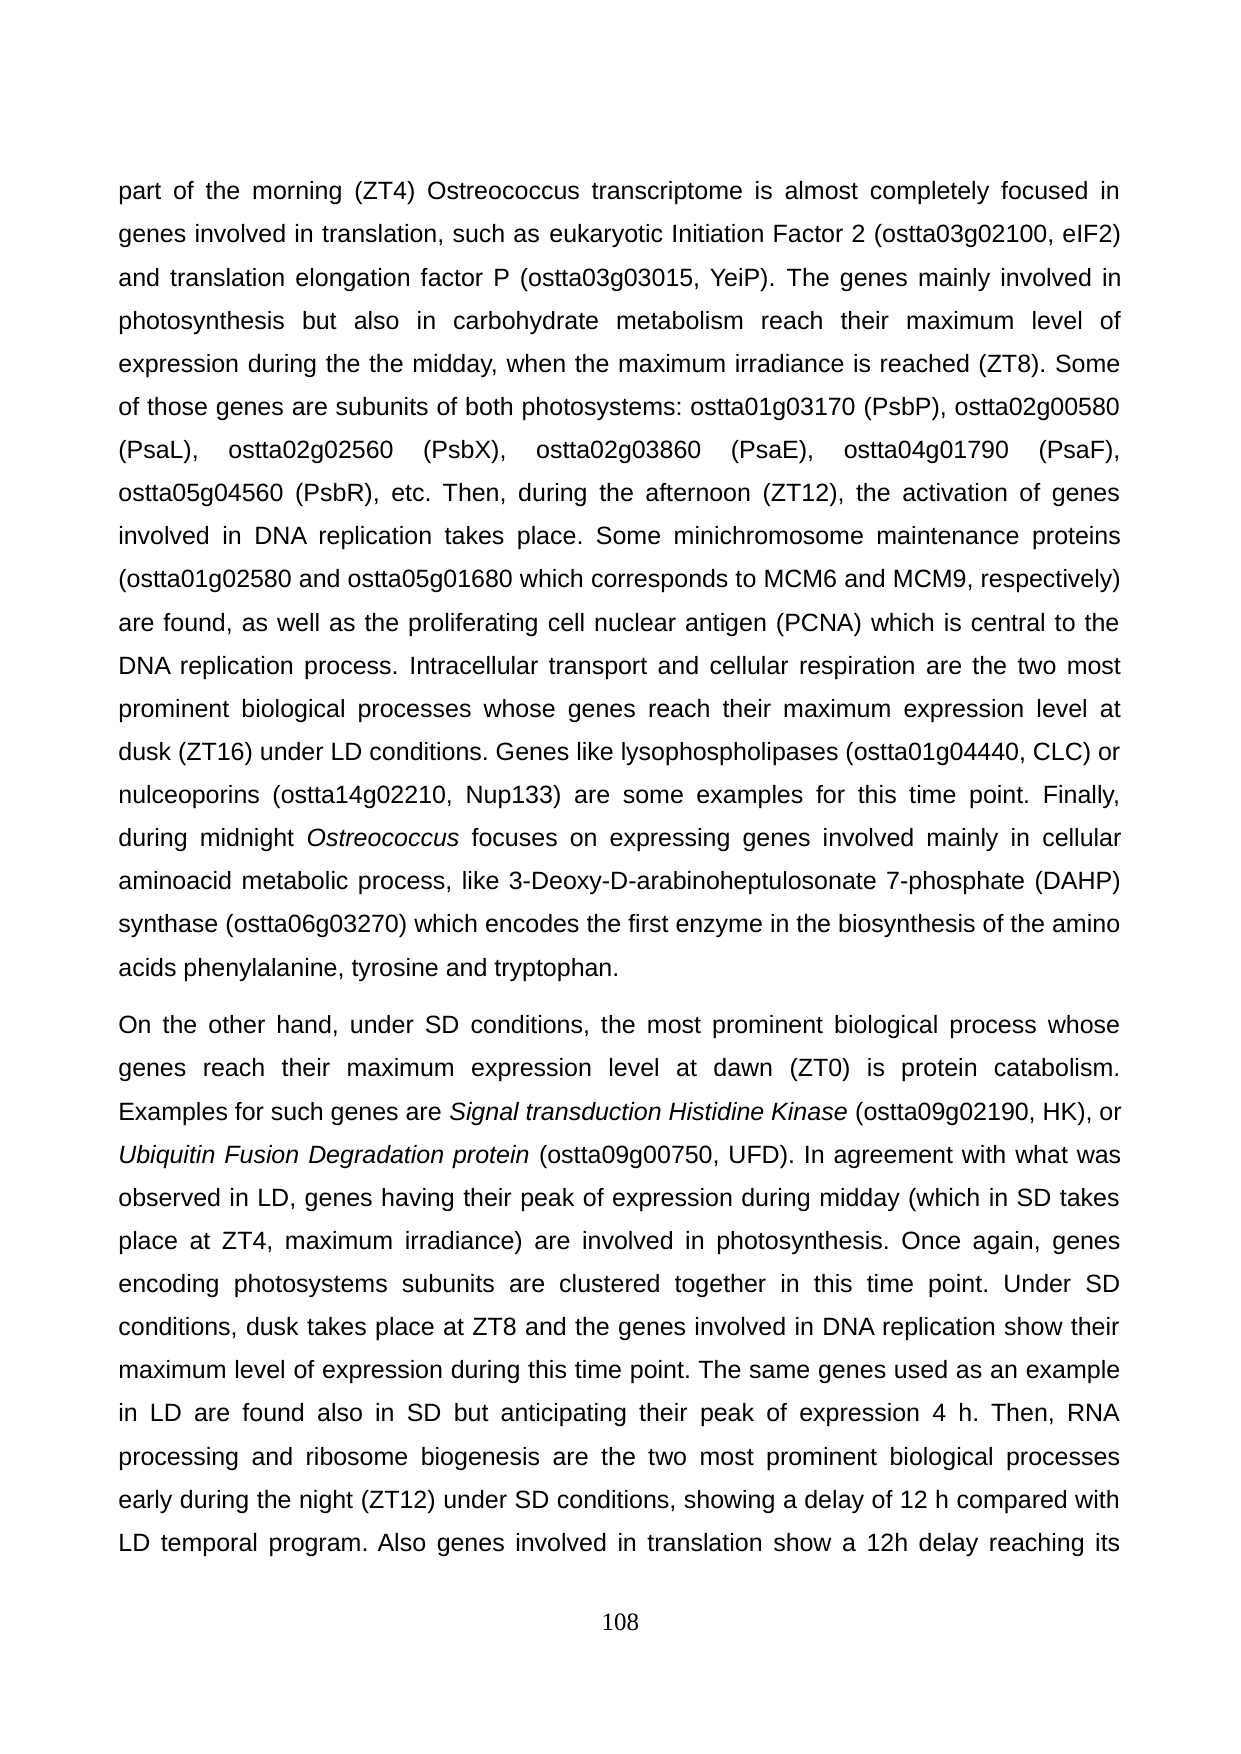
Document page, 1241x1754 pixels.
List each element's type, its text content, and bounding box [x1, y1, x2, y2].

text On the other hand, under SD conditions, the most prominent biological process whose genes reach their maximum expression level at dawn (ZT0) is protein catabolism. Examples for such genes are Signal transduction Histidine Kinase (ostta09g02190, HK), or Ubiquitin Fusion Degradation protein (ostta09g00750, UFD). In agreement with what was observed in LD, genes having their peak of expression during midday (which in SD takes place at ZT4, maximum irradiance) are involved in photosynthesis. Once again, genes encoding photosystems subunits are clustered together in this time point. Under SD conditions, dusk takes place at ZT8 and the genes involved in DNA replication show their maximum level of expression during this time point. The same genes used as an example in LD are found also in SD but anticipating their peak of expression 4 h. Then, RNA processing and ribosome biogenesis are the two most prominent biological processes early during the night (ZT12) under SD conditions, showing a delay of 12 h compared with LD temporal program. Also genes involved in translation show a 12h delay reaching its [118, 1010, 1122, 1557]
text part of the morning (ZT4) Ostreococcus transcriptome is almost completely focused in genes involved in translation, such as eukaryotic Initiation Factor 2 (ostta03g02100, eIF2) and translation elongation factor P (ostta03g03015, YeiP). The genes mainly involved in photosynthesis but also in carbohydrate metabolism reach their maximum level of expression during the the midday, when the maximum irradiance is reached (ZT8). Some of those genes are subunits of both photosystems: ostta01g03170 (PsbP), ostta02g00580 (PsaL), ostta02g02560 (PsbX), ostta02g03860 (PsaE), ostta04g01790 (PsaF), ostta05g04560 (PsbR), etc. Then, during the afternoon (ZT12), the activation of genes involved in DNA replication takes place. Some minichromosome maintenance proteins (ostta01g02580 and ostta05g01680 which corresponds to MCM6 and MCM9, respectively) are found, as well as the proliferating cell nuclear antigen (PCNA) which is central to the DNA replication process. Intracellular transport and cellular respiration are the two most prominent biological processes whose genes reach their maximum expression level at dusk (ZT16) under LD conditions. Genes like lysophospholipases (ostta01g04440, CLC) or nulceoporins (ostta14g02210, Nup133) are some examples for this time point. Finally, during midnight Ostreococcus focuses on expressing genes involved mainly in cellular aminoacid metabolic process, like 3-Deoxy-D-arabinoheptulosonate 7-phosphate (DAHP) synthase (ostta06g03270) which encodes the first enzyme in the biosynthesis of the amino acids phenylalanine, tyrosine and tryptophan. [118, 176, 1122, 981]
